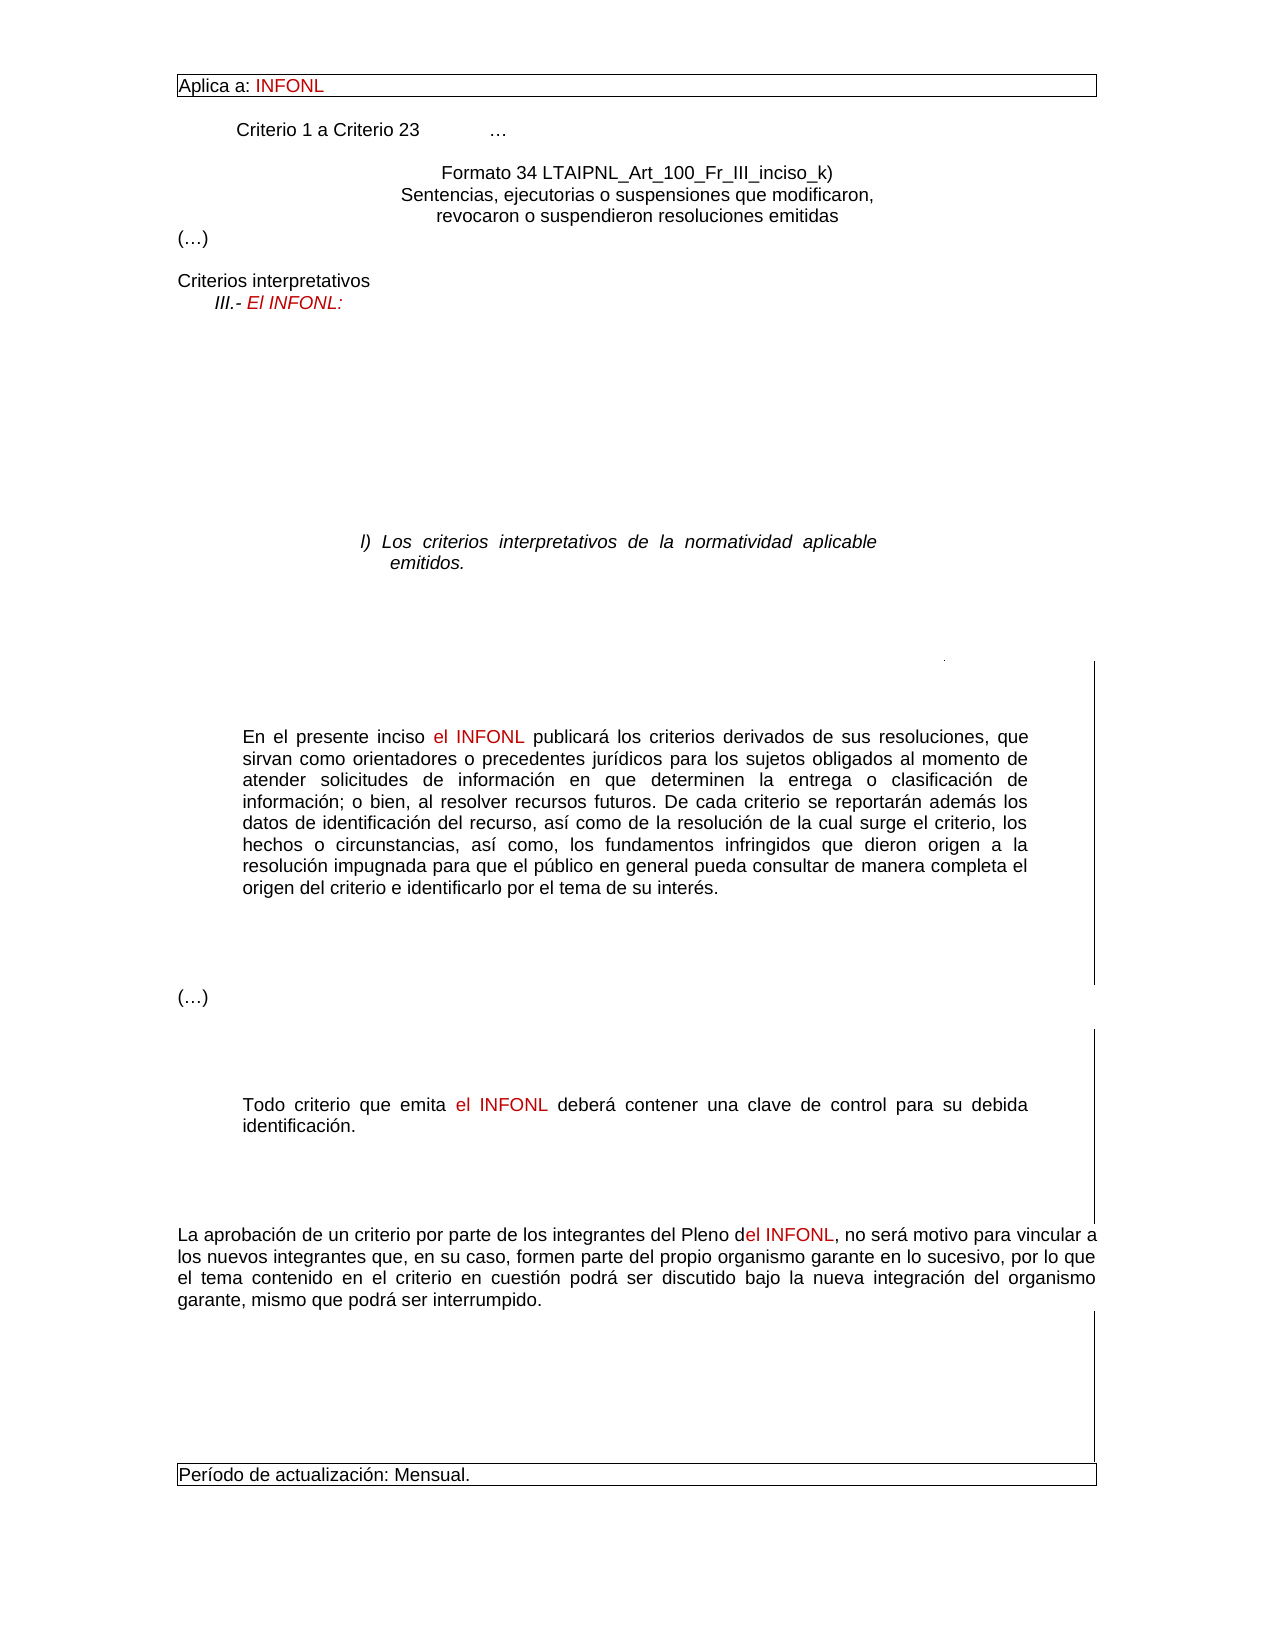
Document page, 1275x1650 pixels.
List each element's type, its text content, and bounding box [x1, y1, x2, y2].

text l) Los criterios interpretativos de la normatividad aplicable emitidos. [296, 466, 944, 573]
text Sentencias, ejecutorias o suspensiones que modificaron, [177, 184, 1097, 205]
text revocaron o suspendieron resoluciones emitidas [177, 205, 1097, 227]
text (…) [177, 227, 1098, 248]
text (…) [177, 986, 1097, 1007]
text La aprobación de un criterio por parte de los integrantes del Pleno del INFONL, no será motivo para vincular a los nuevos integrantes que, en su caso, formen parte del propio organismo garante en lo sucesivo, por lo que el tema contenido en el criterio en cuestión podrá ser discutido bajo la nueva integración del organismo garante, mismo que podrá ser interrumpido. [177, 1224, 1097, 1310]
text Período de actualización: Mensual. [178, 1464, 1096, 1485]
text Todo criterio que emita el INFONL deberá contener una clave de control para su debida identificación. [178, 1030, 1093, 1137]
text Aplica a: INFONL [178, 75, 1096, 96]
text Criterio 1 a Criterio 23 … [236, 119, 1004, 141]
text Formato 34 LTAIPNL_Art_100_Fr_III_inciso_k) [177, 162, 1097, 184]
text III.- El INFONL: [214, 291, 1009, 313]
text En el presente inciso el INFONL publicará los criterios derivados de sus resoluciones, que sirvan como orientadores o precedentes jurídicos para los sujetos obligados al momento de atender solicitudes de información en que determinen la entrega o clasificación de información; o bien, al resolver recursos futuros. De cada criterio se reportarán además los datos de identificación del recurso, así como de la resolución de la cual surge el criterio, los hechos o circunstancias, así como, los fundamentos infringidos que dieron origen a la resolución impugnada para que el público en general pueda consultar de manera completa el origen del criterio e identificarlo por el tema de su interés. [178, 662, 1093, 898]
text Criterios interpretativos [177, 270, 1097, 291]
